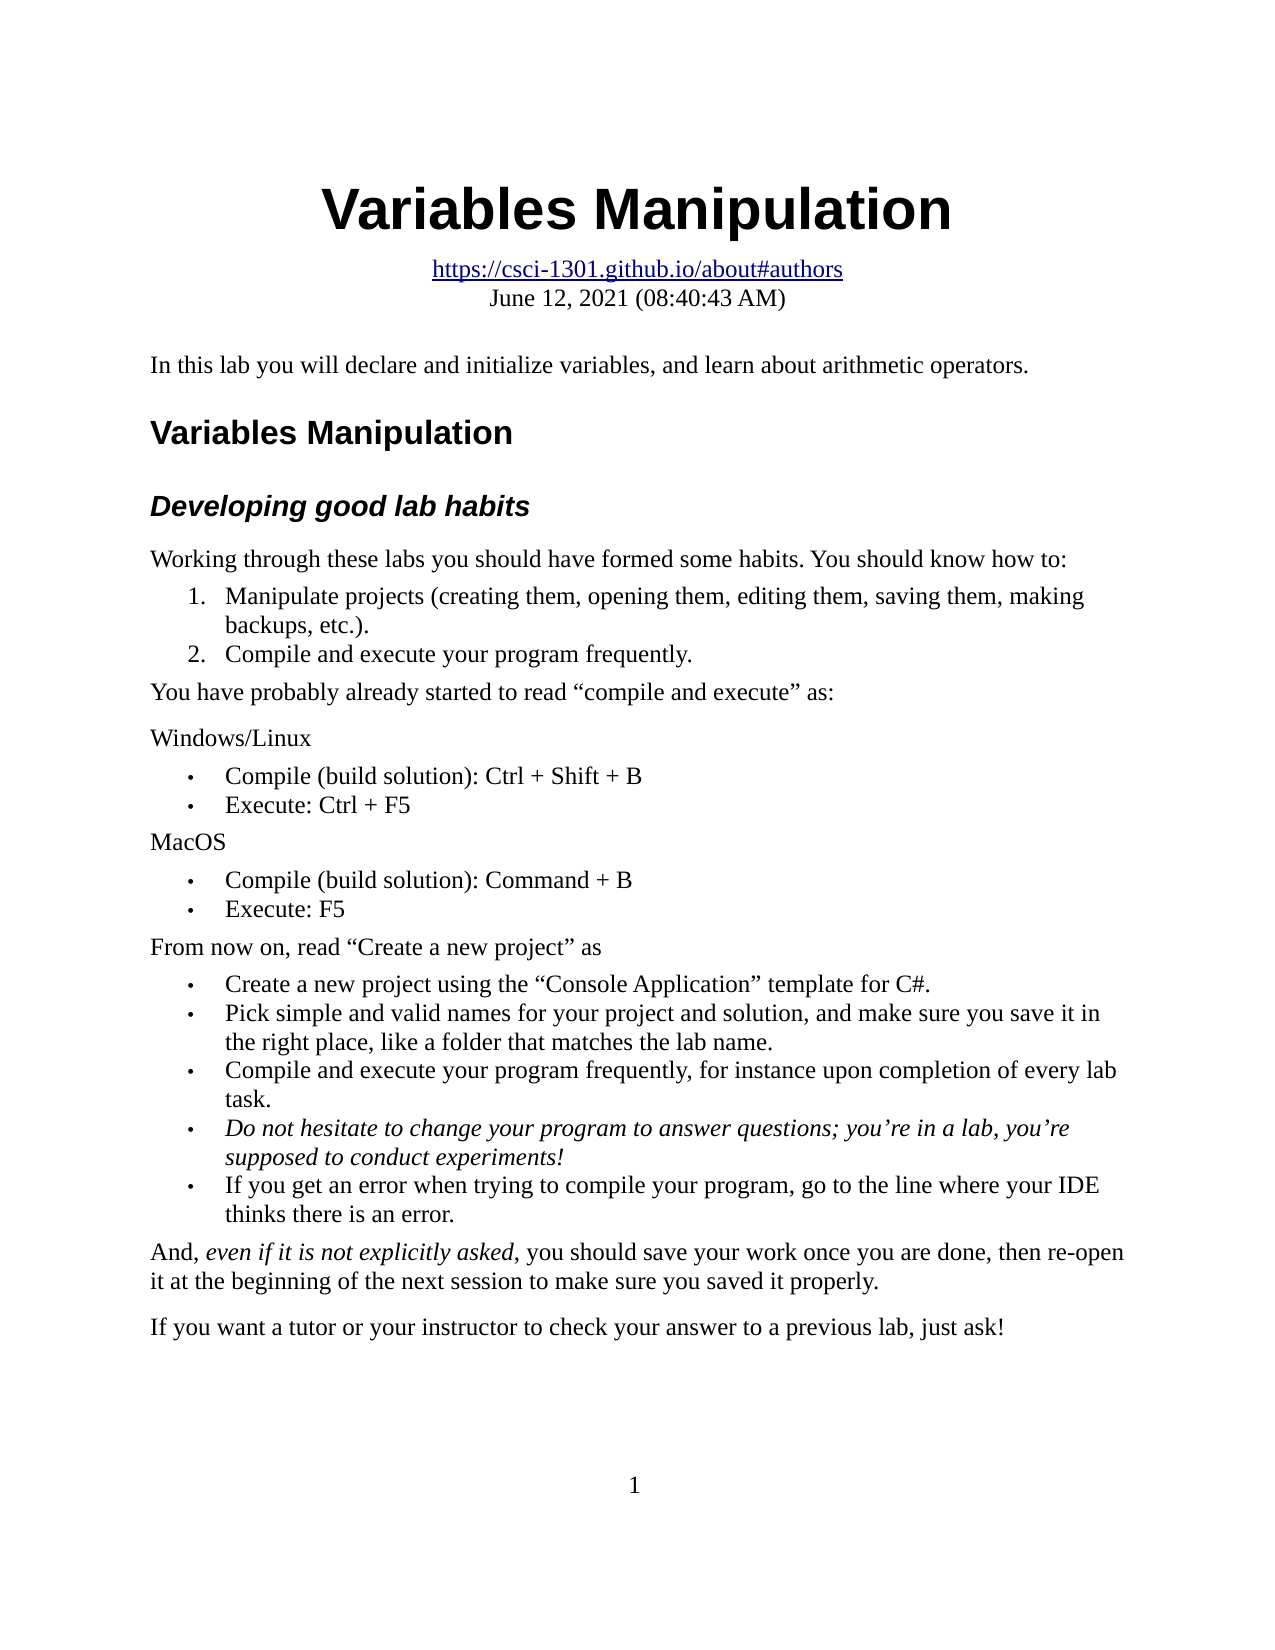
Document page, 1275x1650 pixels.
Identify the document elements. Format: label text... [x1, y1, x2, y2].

subtitle Variables Manipulation [150, 412, 1125, 451]
list Create a new project using the “Console Application” template for C#. [187, 969, 1125, 998]
text MacOS [150, 827, 1125, 856]
list Manipulate projects (creating them, opening them, editing them, saving them, making backups, etc.). [187, 581, 1125, 639]
subtitle Developing good lab habits [150, 489, 1125, 522]
text You have probably already started to read “compile and execute” as: [150, 677, 1125, 705]
list Execute: Ctrl + F5 [187, 790, 1125, 818]
list Compile and execute your program frequently. [187, 639, 1125, 668]
list Pick simple and valid names for your project and solution, and make sure you save it in the right place, like a folder that matches the lab name. [187, 998, 1125, 1056]
list Compile (build solution): Command + B [187, 865, 1125, 894]
list Compile (build solution): Ctrl + Shift + B [187, 761, 1125, 790]
text Working through these labs you should have formed some habits. You should know how to: [150, 544, 1125, 572]
list Do not hesitate to change your program to answer questions; you’re in a lab, you’re supposed to conduct experiments! [187, 1113, 1125, 1171]
text In this lab you will declare and initialize variables, and learn about arithmetic operators. [150, 350, 1125, 378]
text Windows/Linux [150, 723, 1125, 752]
text And, even if it is not explicitly asked, you should save your work once you are done, then re-open it at the beginning of the next session to make sure you saved it properly. [150, 1237, 1125, 1294]
text If you want a tutor or your instructor to check your answer to a previous lab, just ask! [150, 1312, 1125, 1341]
text https://csci-1301.github.io/about#authors [150, 254, 1125, 283]
text June 12, 2021 (08:40:43 AM) [150, 283, 1125, 312]
list Compile and execute your program frequently, for instance upon completion of every lab task. [187, 1056, 1125, 1113]
text From now on, read “Create a new project” as [150, 932, 1125, 960]
title Variables Manipulation [150, 175, 1125, 242]
list Execute: F5 [187, 894, 1125, 923]
list If you get an error when trying to compile your program, go to the line where your IDE thinks there is an error. [187, 1171, 1125, 1228]
